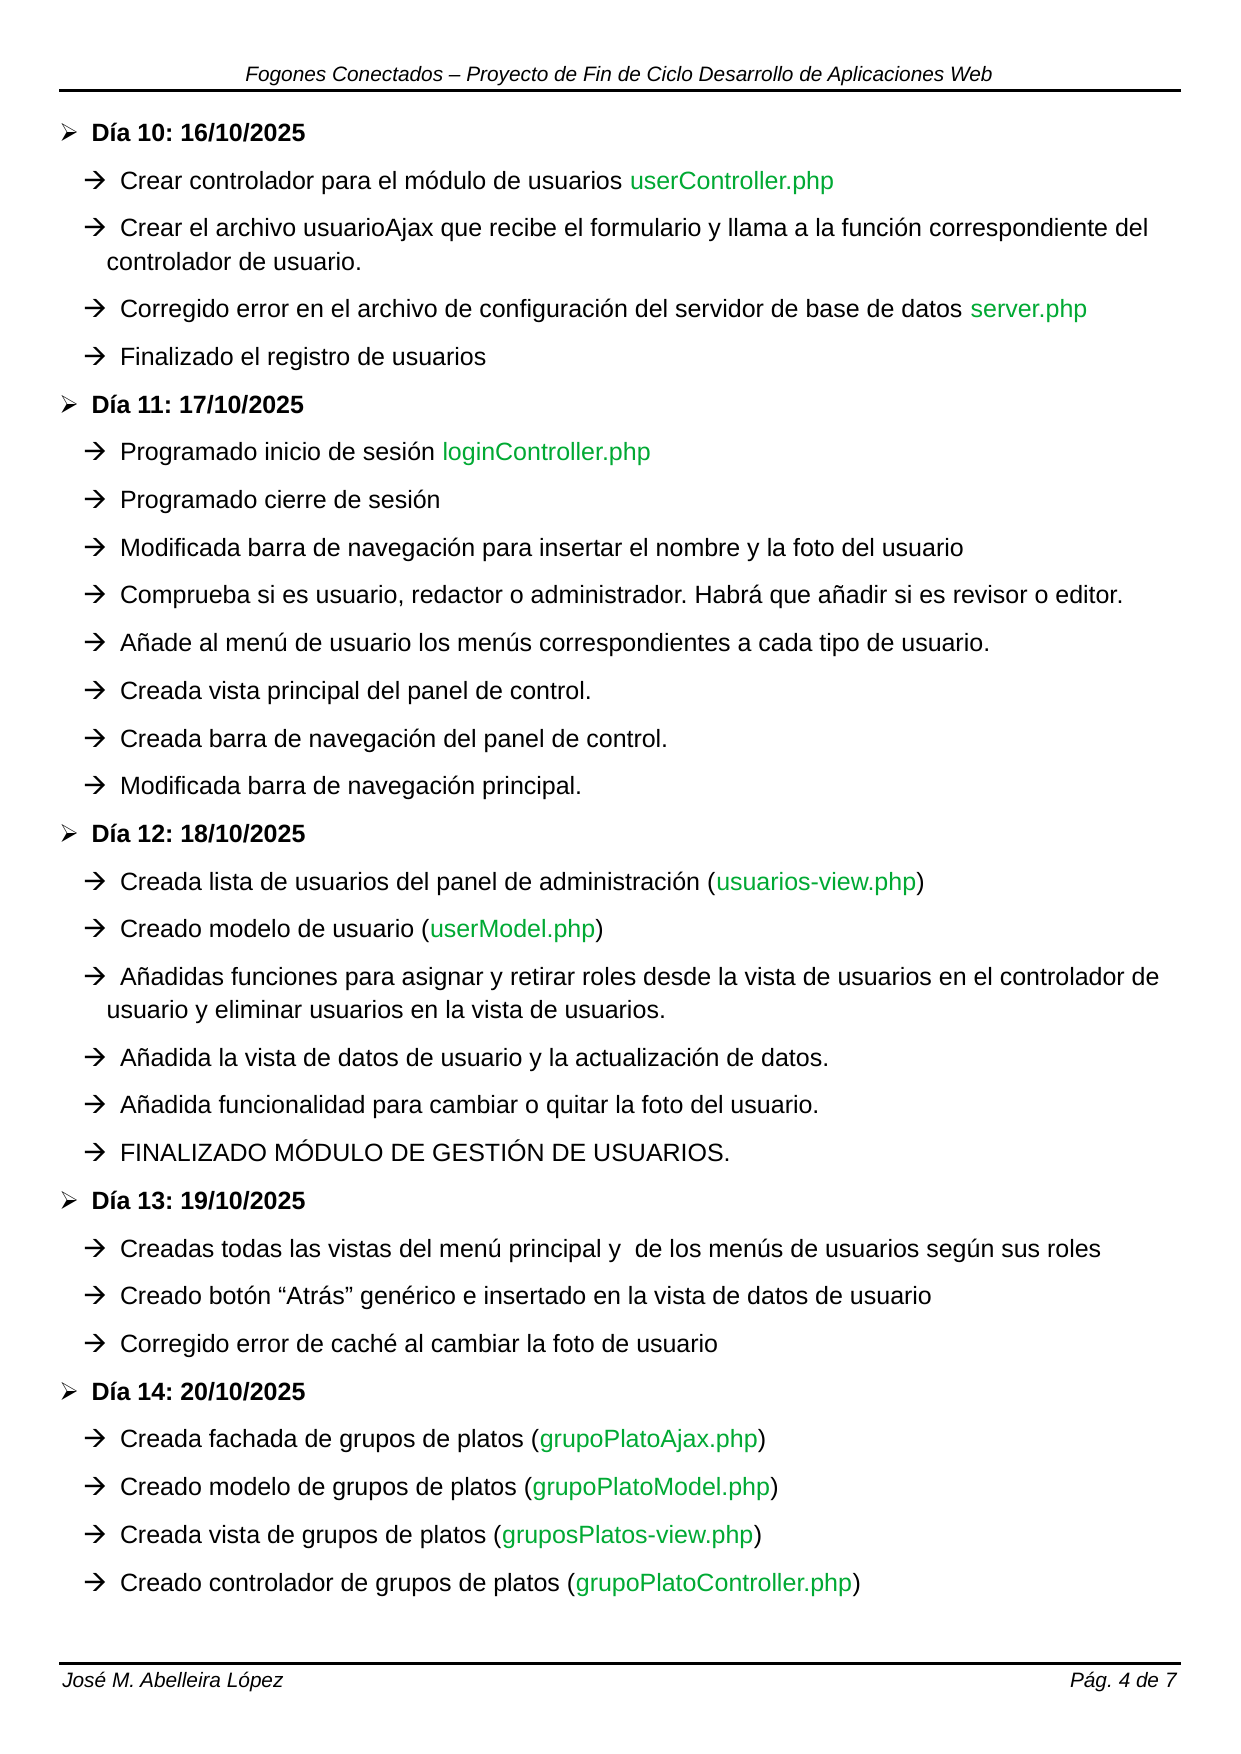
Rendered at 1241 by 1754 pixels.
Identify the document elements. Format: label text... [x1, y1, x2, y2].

list Añade al menú de usuario los menús correspondientes a cada tipo de usuario. [83, 628, 1181, 657]
list Corregido error en el archivo de configuración del servidor de base de datos server.php [83, 294, 1181, 323]
list Creada vista principal del panel de control. [83, 676, 1181, 705]
list Añadidas funciones para asignar y retirar roles desde la vista de usuarios en el controlador de usuario y eliminar usuarios en la vista de usuarios. [83, 962, 1181, 1024]
list Añadida la vista de datos de usuario y la actualización de datos. [83, 1043, 1181, 1072]
list Programado inicio de sesión loginController.php [83, 437, 1181, 466]
list Modificada barra de navegación principal. [83, 771, 1181, 800]
list Día 13: 19/10/2025 [59, 1186, 1181, 1215]
list Creado modelo de grupos de platos (grupoPlatoModel.php) [83, 1472, 1181, 1501]
list Día 14: 20/10/2025 [59, 1377, 1181, 1406]
list Creada vista de grupos de platos (gruposPlatos-view.php) [83, 1520, 1181, 1549]
list Creado botón “Atrás” genérico e insertado en la vista de datos de usuario [83, 1281, 1181, 1310]
list Creado modelo de usuario (userModel.php) [83, 914, 1181, 943]
list Comprueba si es usuario, redactor o administrador. Habrá que añadir si es revisor o editor. [83, 580, 1181, 609]
list Finalizado el registro de usuarios [83, 342, 1181, 371]
list Programado cierre de sesión [83, 485, 1181, 514]
list Creadas todas las vistas del menú principal y de los menús de usuarios según sus roles [83, 1234, 1181, 1262]
list Creada fachada de grupos de platos (grupoPlatoAjax.php) [83, 1424, 1181, 1453]
list Crear el archivo usuarioAjax que recibe el formulario y llama a la función correspondiente del controlador de usuario. [83, 213, 1181, 275]
list Añadida funcionalidad para cambiar o quitar la foto del usuario. [83, 1091, 1181, 1119]
list Creada barra de navegación del panel de control. [83, 723, 1181, 752]
list Crear controlador para el módulo de usuarios userController.php [83, 166, 1181, 194]
list Creada lista de usuarios del panel de administración (usuarios-view.php) [83, 867, 1181, 896]
list Día 10: 16/10/2025 [59, 118, 1181, 147]
list Creado controlador de grupos de platos (grupoPlatoController.php) [83, 1568, 1181, 1596]
list FINALIZADO MÓDULO DE GESTIÓN DE USUARIOS. [83, 1138, 1181, 1167]
list Día 12: 18/10/2025 [59, 819, 1181, 848]
list Día 11: 17/10/2025 [59, 389, 1181, 418]
list Corregido error de caché al cambiar la foto de usuario [83, 1329, 1181, 1358]
list Modificada barra de navegación para insertar el nombre y la foto del usuario [83, 533, 1181, 562]
